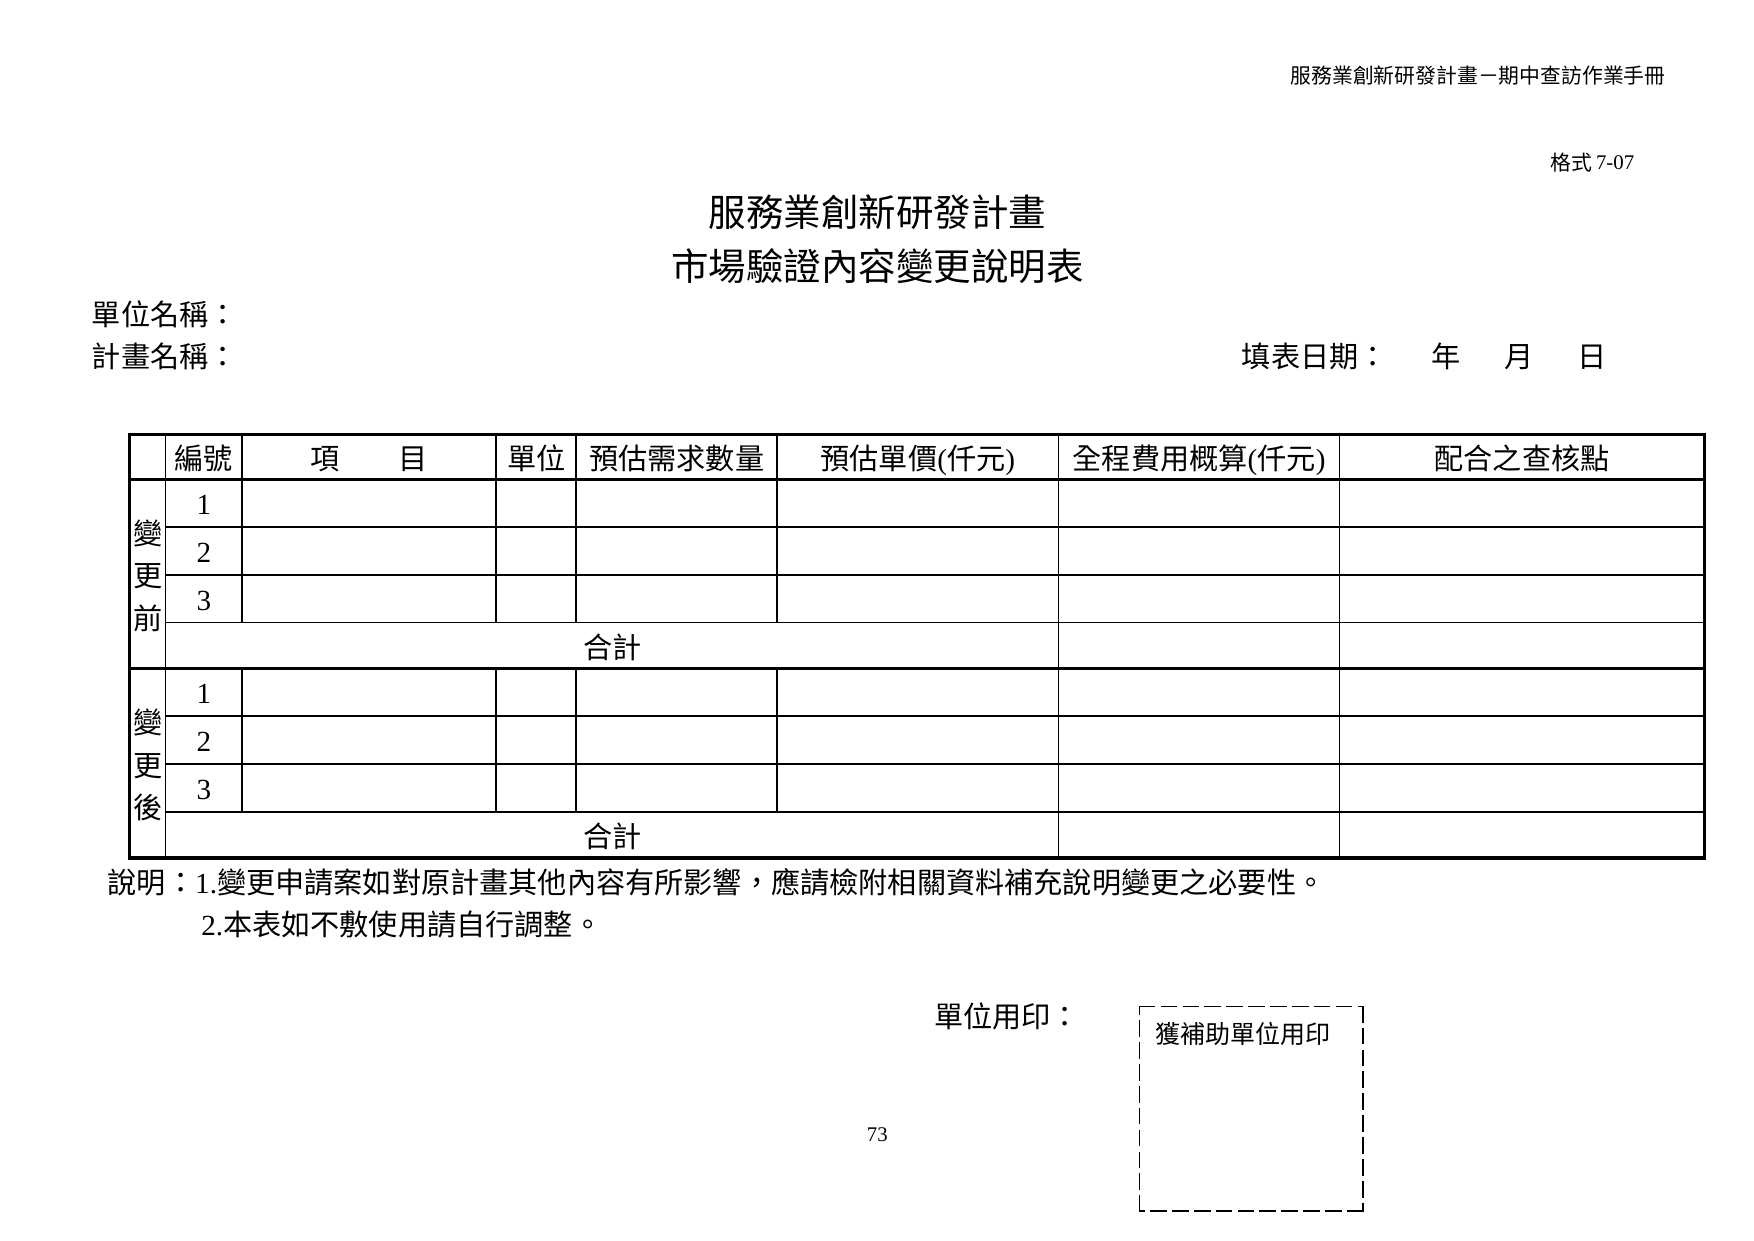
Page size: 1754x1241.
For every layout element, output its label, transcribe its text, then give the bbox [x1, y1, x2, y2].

text 計畫名稱： 填表日期： 年 月 日 [92, 333, 1665, 376]
text 說明：1.變更申請案如對原計畫其他內容有所影響，應請檢附相關資料補充說明變更之必要性。 [107, 859, 1665, 902]
table_cell [778, 717, 1058, 763]
text 獲補助單位用印 [1155, 1015, 1347, 1051]
table_cell [243, 528, 495, 574]
table_cell [497, 481, 575, 526]
text 格式7-07 [89, 120, 1639, 183]
table_cell [1340, 623, 1703, 667]
table_cell 3 [166, 765, 241, 811]
table_cell [778, 765, 1058, 811]
table_cell [577, 717, 776, 763]
table_cell [243, 717, 495, 763]
table_header 全程費用概算(仟元) [1059, 436, 1339, 478]
text 市場驗證內容變更說明表 [89, 237, 1665, 291]
table_cell [243, 670, 495, 715]
table_header 編號 [166, 436, 241, 478]
table_cell [778, 670, 1058, 715]
table_cell [1059, 528, 1339, 574]
table_cell [1340, 765, 1703, 811]
text 服務業創新研發計畫 [89, 183, 1665, 237]
table_cell [778, 576, 1058, 622]
table_cell 1 [166, 481, 241, 526]
table_cell [497, 717, 575, 763]
table_cell 變更前 [131, 481, 165, 667]
text 2.本表如不敷使用請自行調整。 [89, 902, 1665, 944]
table_cell [1059, 576, 1339, 622]
table_cell [1059, 481, 1339, 526]
table_cell [243, 481, 495, 526]
table_cell [1340, 481, 1703, 526]
table_cell 合計 [166, 623, 1058, 667]
table_cell [1340, 528, 1703, 574]
table_cell [497, 765, 575, 811]
text [1139, 1006, 1364, 1212]
table_cell [497, 670, 575, 715]
table_header 單位 [497, 436, 575, 478]
table_header 預估需求數量 [577, 436, 776, 478]
table_header 配合之查核點 [1340, 436, 1703, 478]
table_cell [577, 670, 776, 715]
table_cell [1340, 670, 1703, 715]
table_header [131, 436, 165, 478]
table_cell [243, 765, 495, 811]
text 單位用印： [139, 982, 1079, 1036]
table_cell [1059, 813, 1339, 856]
table_cell [1059, 670, 1339, 715]
table_cell 1 [166, 670, 241, 715]
table_cell [1059, 717, 1339, 763]
table_cell [577, 481, 776, 526]
table_cell [243, 576, 495, 622]
text 單位名稱： [92, 291, 1665, 333]
table_cell [577, 528, 776, 574]
table_cell [497, 528, 575, 574]
table_cell [1059, 623, 1339, 667]
table_cell 合計 [166, 813, 1058, 856]
table_cell [1340, 813, 1703, 856]
table_cell [1340, 576, 1703, 622]
table_cell 變更後 [131, 670, 165, 856]
table_cell [778, 528, 1058, 574]
table_cell [577, 576, 776, 622]
table_cell 2 [166, 528, 241, 574]
table_header 項 目 [243, 436, 495, 478]
table_cell [778, 481, 1058, 526]
table_cell [1340, 717, 1703, 763]
table_header 預估單價(仟元) [778, 436, 1058, 478]
table_cell 2 [166, 717, 241, 763]
table_cell [577, 765, 776, 811]
table_cell 3 [166, 576, 241, 622]
table_cell [497, 576, 575, 622]
table_cell [1059, 765, 1339, 811]
